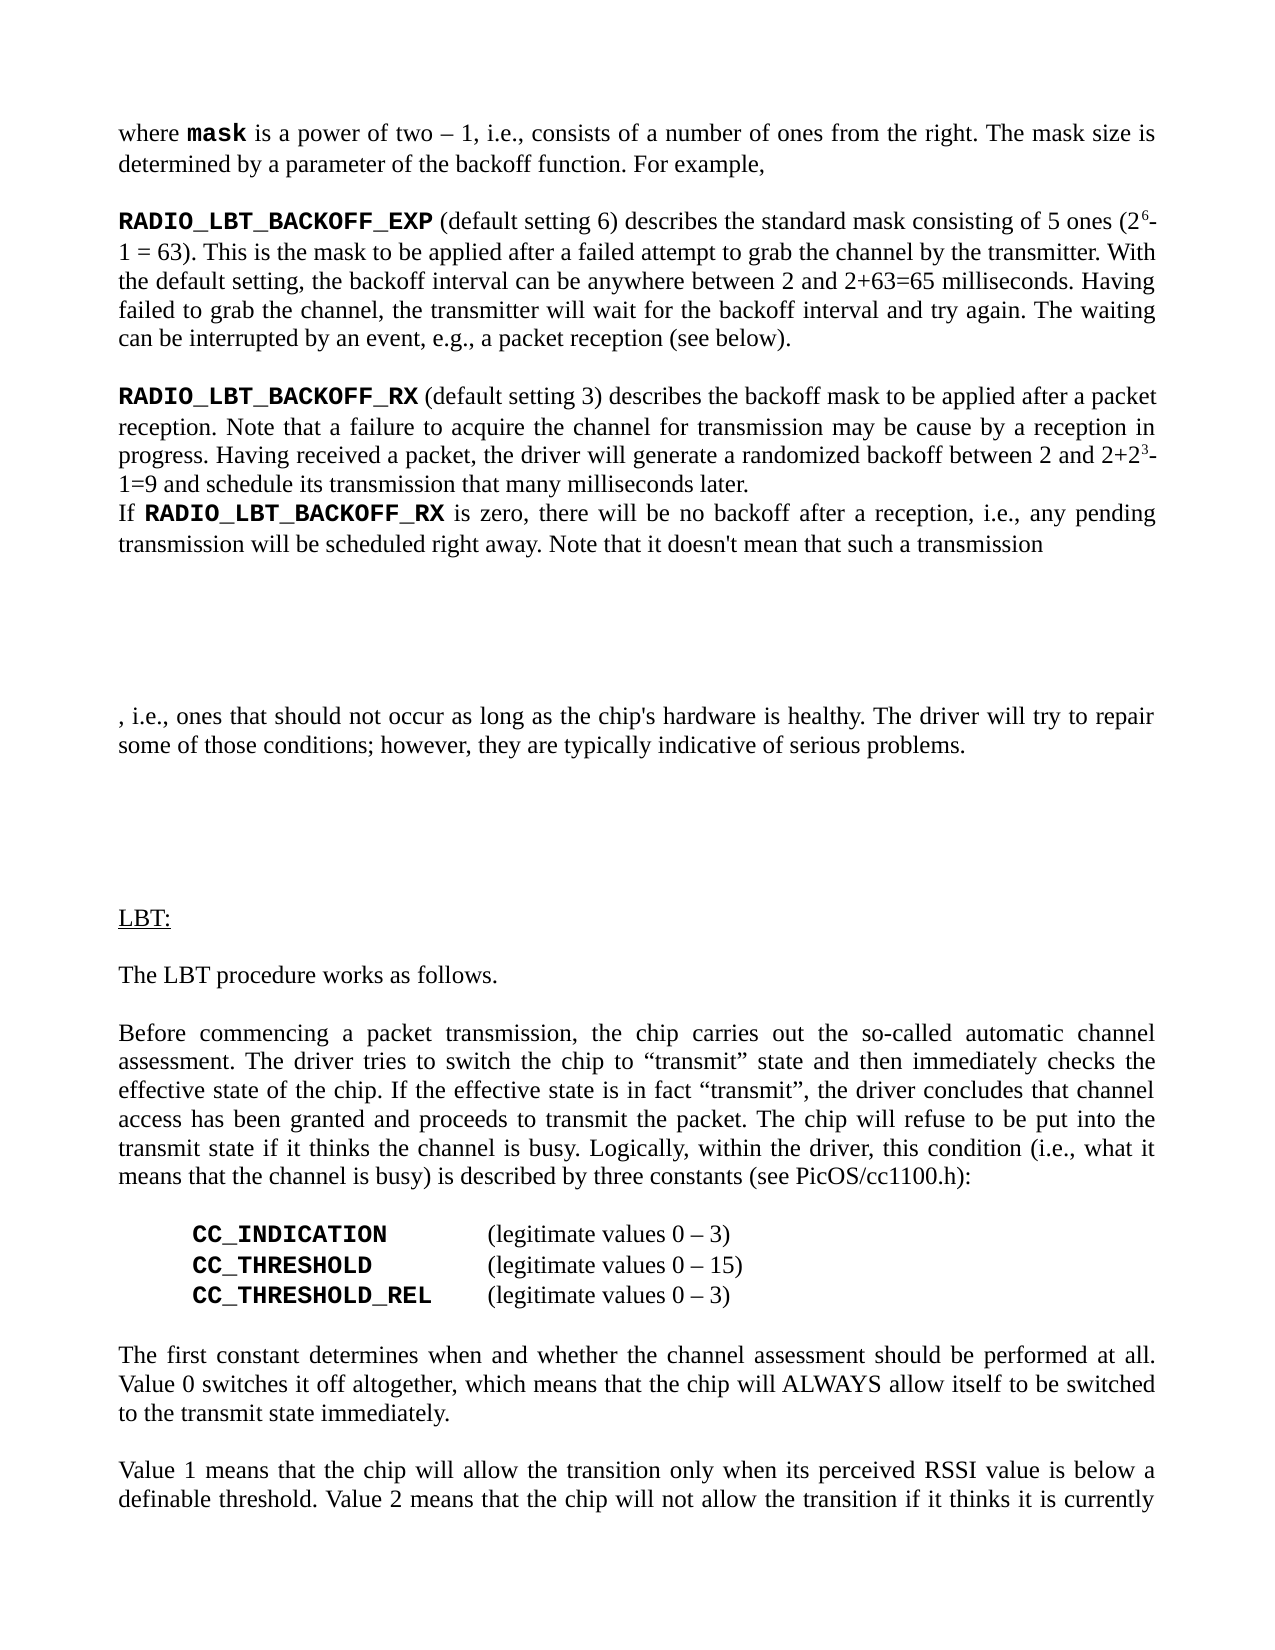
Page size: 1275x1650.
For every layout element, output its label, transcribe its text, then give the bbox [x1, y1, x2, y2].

text , i.e., ones that should not occur as long as the chip's hardware is healthy. The driver will try to repair some of those conditions; however, they are typically indicative of serious problems. [118, 701, 1157, 759]
text If RADIO_LBT_BACKOFF_RX is zero, there will be no backoff after a reception, i.e., any pending transmission will be scheduled right away. Note that it doesn't mean that such a transmission [118, 498, 1157, 558]
text The first constant determines when and whether the channel assessment should be performed at all. Value 0 switches it off altogether, which means that the chip will ALWAYS allow itself to be switched to the transmit state immediately. [118, 1340, 1157, 1426]
text Value 1 means that the chip will allow the transition only when its perceived RSSI value is below a definable threshold. Value 2 means that the chip will not allow the transition if it thinks it is currently [118, 1455, 1157, 1513]
text where mask is a power of two – 1, i.e., consists of a number of ones from the right. The mask size is determined by a parameter of the backoff function. For example, [118, 118, 1157, 178]
text LBT: [118, 903, 1157, 931]
text RADIO_LBT_BACKOFF_EXP (default setting 6) describes the standard mask consisting of 5 ones (26-1 = 63). This is the mask to be applied after a failed attempt to grab the channel by the transmitter. With the default setting, the backoff interval can be anywhere between 2 and 2+63=65 milliseconds. Having failed to grab the channel, the transmitter will wait for the backoff interval and try again. The waiting can be interrupted by an event, e.g., a packet reception (see below). [118, 206, 1157, 352]
text CC_INDICATION (legitimate values 0 – 3) [118, 1219, 1157, 1250]
text CC_THRESHOLD (legitimate values 0 – 15) [118, 1250, 1157, 1281]
text Before commencing a packet transmission, the chip carries out the so-called automatic channel assessment. The driver tries to switch the chip to “transmit” state and then immediately checks the effective state of the chip. If the effective state is in fact “transmit”, the driver concludes that channel access has been granted and proceeds to transmit the packet. The chip will refuse to be put into the transmit state if it thinks the channel is busy. Logically, within the driver, this condition (i.e., what it means that the channel is busy) is described by three constants (see PicOS/cc1100.h): [118, 1018, 1157, 1190]
text The LBT procedure works as follows. [118, 960, 1157, 989]
text CC_THRESHOLD_REL (legitimate values 0 – 3) [118, 1281, 1157, 1311]
text RADIO_LBT_BACKOFF_RX (default setting 3) describes the backoff mask to be applied after a packet reception. Note that a failure to acquire the channel for transmission may be cause by a reception in progress. Having received a packet, the driver will generate a randomized backoff between 2 and 2+23-1=9 and schedule its transmission that many milliseconds later. [118, 381, 1157, 498]
